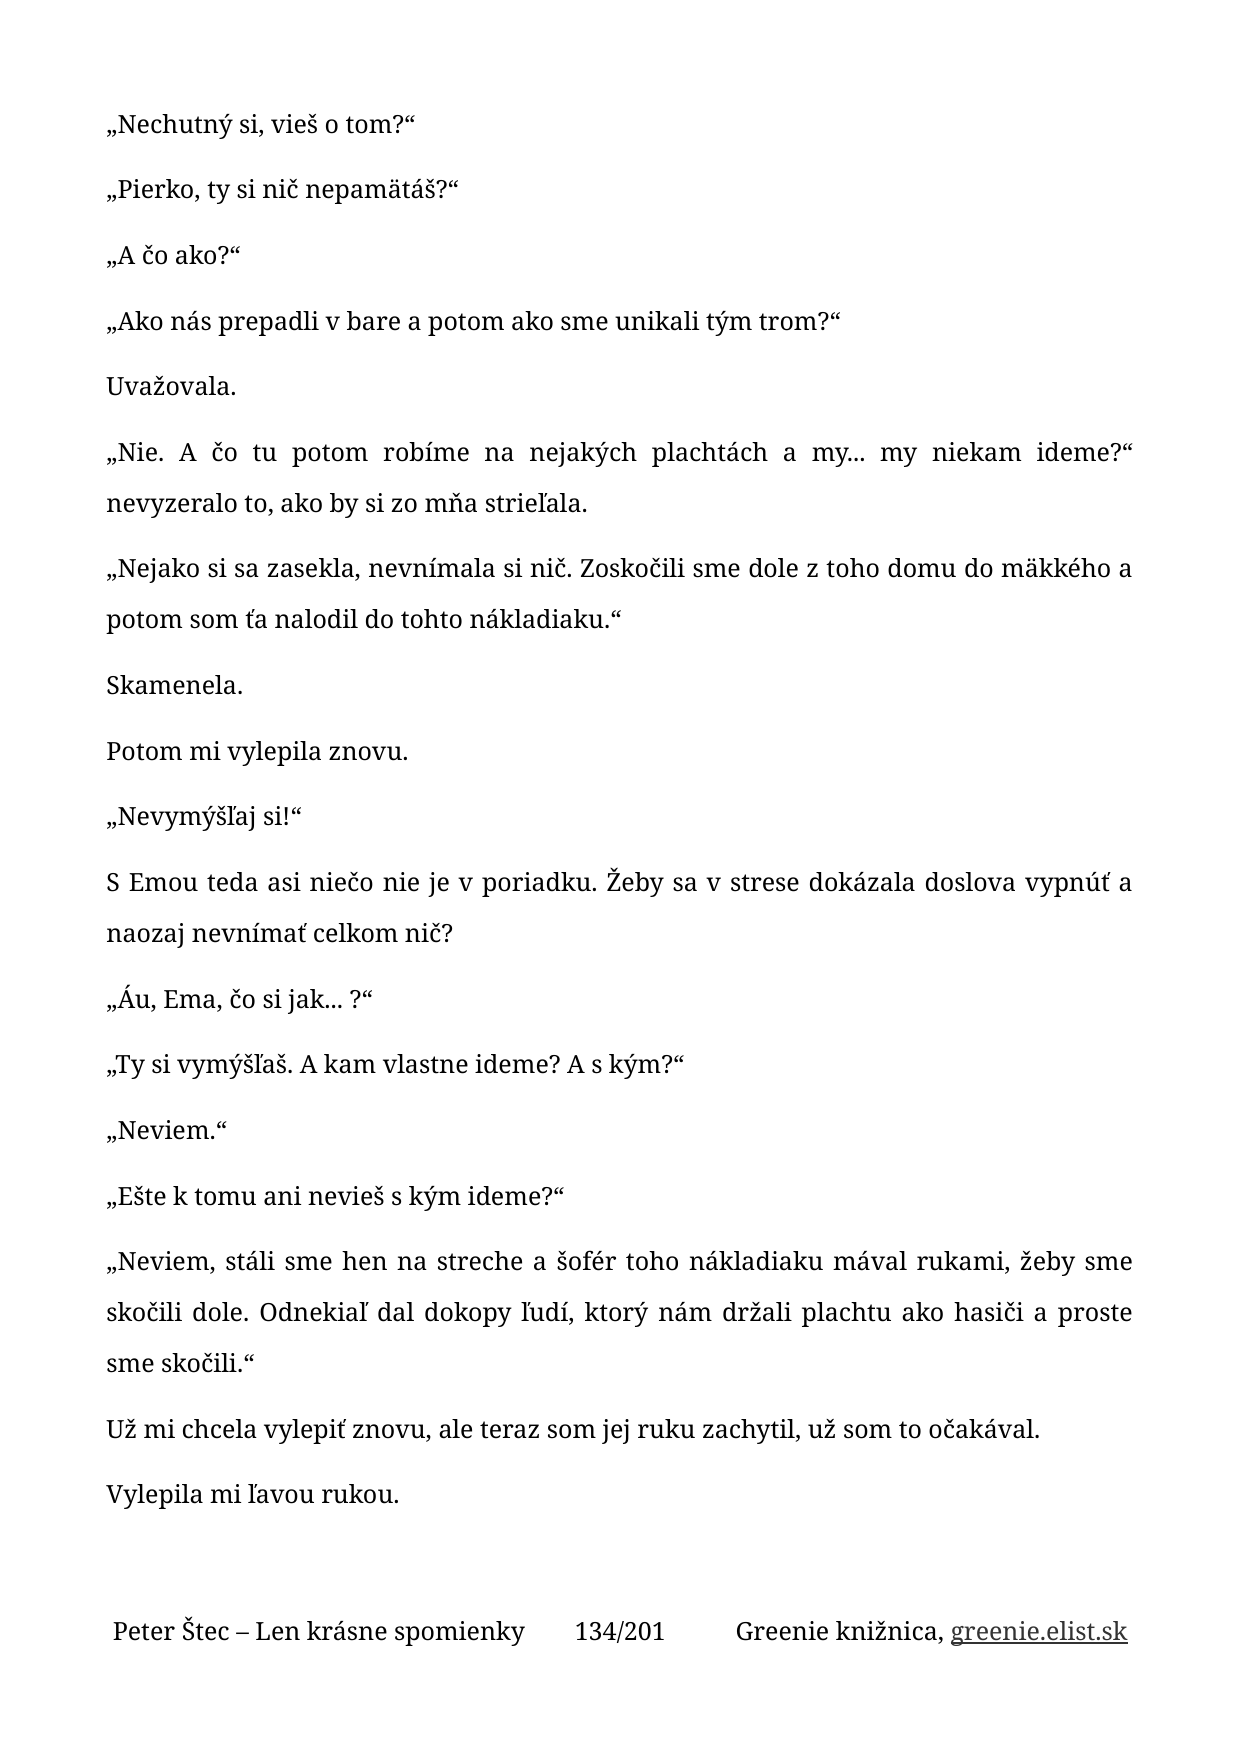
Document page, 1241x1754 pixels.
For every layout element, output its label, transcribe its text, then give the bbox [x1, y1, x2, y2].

text „Nevymýšľaj si!“ [106, 799, 1134, 833]
text „Neviem, stáli sme hen na streche a šofér toho nákladiaku mával rukami, žeby sme skočili dole. Odnekiaľ dal dokopy ľudí, ktorý nám držali plachtu ako hasiči a proste sme skočili.“ [106, 1244, 1134, 1380]
text Už mi chcela vylepiť znovu, ale teraz som jej ruku zachytil, už som to očakával. [106, 1411, 1134, 1446]
text Skamenela. [106, 668, 1134, 702]
text „Áu, Ema, čo si jak... ?“ [106, 981, 1134, 1015]
text „Ešte k tomu ani nevieš s kým ideme?“ [106, 1178, 1134, 1212]
text „Nie. A čo tu potom robíme na nejakých plachtách a my... my niekam ideme?“ nevyzeralo to, ako by si zo mňa strieľala. [106, 434, 1134, 519]
text „Nechutný si, vieš o tom?“ [106, 106, 1134, 140]
text „Ty si vymýšľaš. A kam vlastne ideme? A s kým?“ [106, 1047, 1134, 1081]
text Potom mi vylepila znovu. [106, 733, 1134, 767]
text „A čo ako?“ [106, 237, 1134, 272]
text Uvažovala. [106, 369, 1134, 403]
text „Nejako si sa zasekla, nevnímala si nič. Zoskočili sme dole z toho domu do mäkkého a potom som ťa nalodil do tohto nákladiaku.“ [106, 551, 1134, 636]
text „Ako nás prepadli v bare a potom ako sme unikali tým trom?“ [106, 303, 1134, 337]
text S Emou teda asi niečo nie je v poriadku. Žeby sa v strese dokázala doslova vypnúť a naozaj nevnímať celkom nič? [106, 864, 1134, 950]
text „Pierko, ty si nič nepamätáš?“ [106, 172, 1134, 206]
text „Neviem.“ [106, 1112, 1134, 1147]
text Vylepila mi ľavou rukou. [106, 1477, 1134, 1511]
